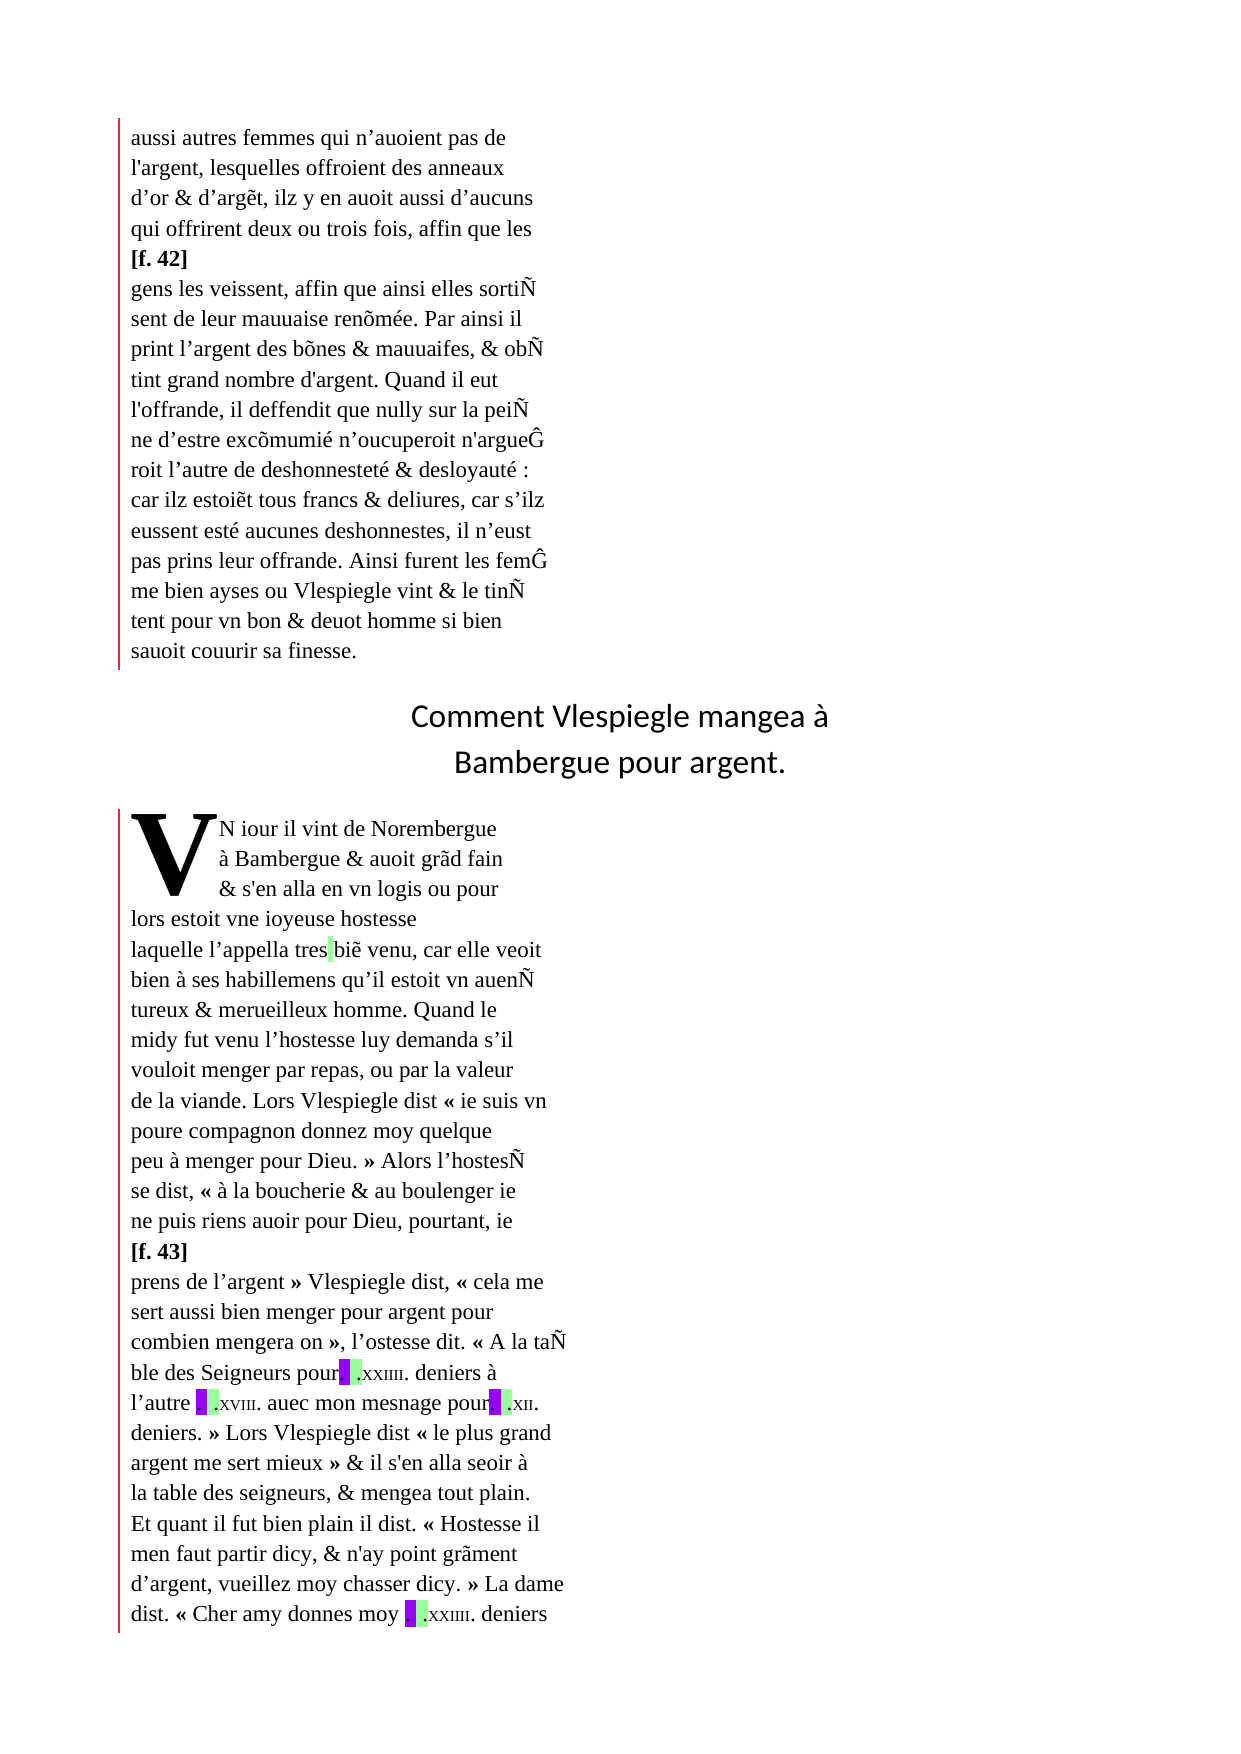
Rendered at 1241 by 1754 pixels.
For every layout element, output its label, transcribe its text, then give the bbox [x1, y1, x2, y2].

text VN iour il vint de Norembergue à Bambergue & auoit grãd fain & s'en alla en vn logis ou pour lors estoit vne ioyeuse hostesse laquelle l’appella tres biẽ venu, car elle veoit bien à ses habillemens qu’il estoit vn auenÑ tureux & merueilleux homme. Quand le midy fut venu l’hostesse luy demanda s’il vouloit menger par repas, ou par la valeur de la viande. Lors Vlespiegle dist « ie suis vn poure compagnon donnez moy quelque peu à menger pour Dieu. » Alors l’hostesÑ se dist, « à la boucherie & au boulenger ie ne puis riens auoir pour Dieu, pourtant, ie [f. 43] prens de l’argent » Vlespiegle dist, « cela me sert aussi bien menger pour argent pour combien mengera on », l’ostesse dit. « A la taÑ ble des Seigneurs pour. .xxiiii. deniers à l’autre . .xviii. auec mon mesnage pour. .xii. deniers. » Lors Vlespiegle dist « le plus grand argent me sert mieux » & il s'en alla seoir à la table des seigneurs, & mengea tout plain. Et quant il fut bien plain il dist. « Hostesse il men faut partir dicy, & n'ay point grãment d’argent, vueillez moy chasser dicy. » La dame dist. « Cher amy donnes moy . .xxiiii. deniers [120, 809, 1122, 1633]
text Comment Vlespiegle mangea à Bambergue pour argent. [118, 694, 1122, 782]
text aussi autres femmes qui n’auoient pas de l'argent, lesquelles offroient des anneaux d’or & d’argẽt, ilz y en auoit aussi d’aucuns qui offrirent deux ou trois fois, affin que les [f. 42] gens les veissent, affin que ainsi elles sortiÑ sent de leur mauuaise renõmée. Par ainsi il print l’argent des bõnes & mauuaifes, & obÑ tint grand nombre d'argent. Quand il eut l'offrande, il deffendit que nully sur la peiÑ ne d’estre excõmumié n’oucuperoit n'argueĜ roit l’autre de deshonnesteté & desloyauté : car ilz estoiẽt tous francs & deliures, car s’ilz eussent esté aucunes deshonnestes, il n’eust pas prins leur offrande. Ainsi furent les femĜ me bien ayses ou Vlespiegle vint & le tinÑ tent pour vn bon & deuot homme si bien sauoit couurir sa finesse. [120, 118, 1122, 670]
